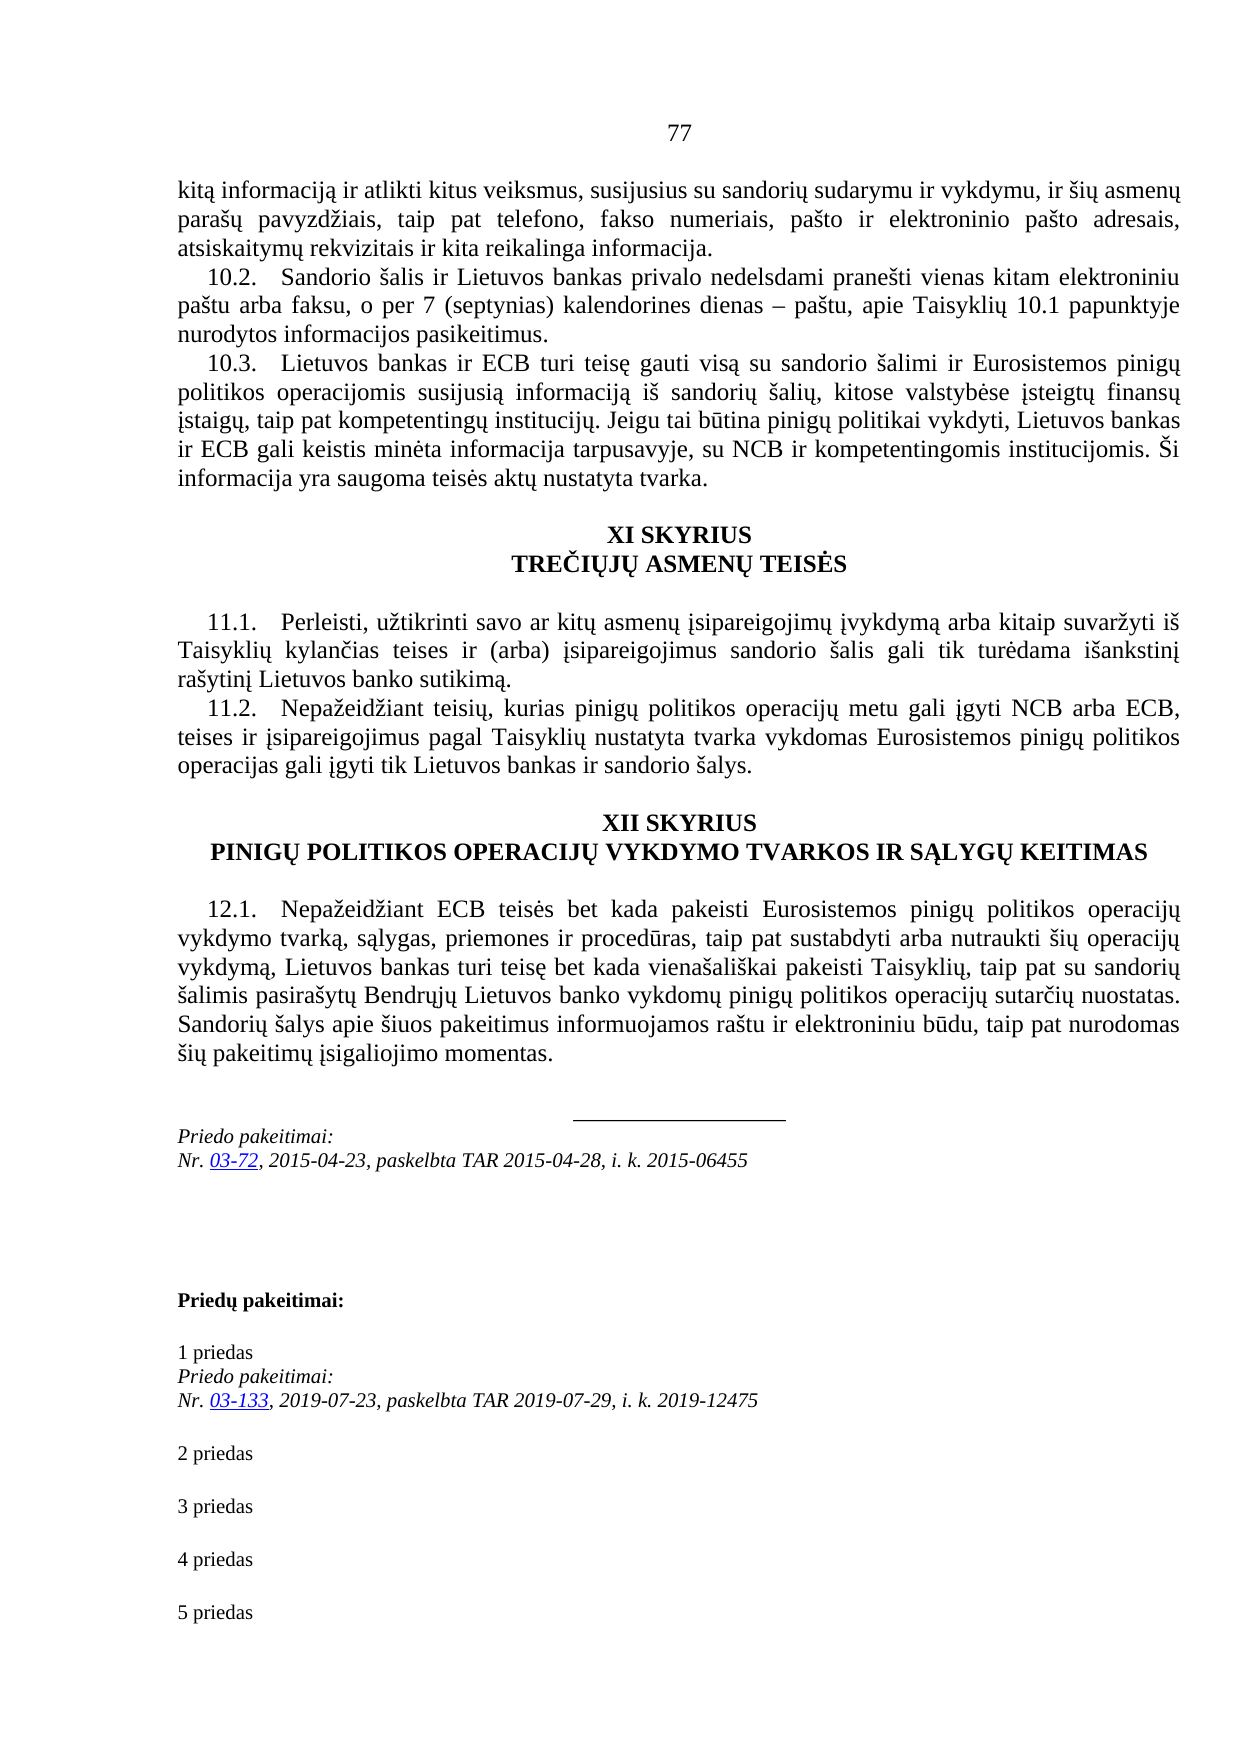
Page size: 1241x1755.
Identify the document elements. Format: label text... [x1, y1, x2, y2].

text 11.1. Perleisti, užtikrinti savo ar kitų asmenų įsipareigojimų įvykdymą arba kitaip suvaržyti iš Taisyklių kylančias teises ir (arba) įsipareigojimus sandorio šalis gali tik turėdama išankstinį rašytinį Lietuvos banko sutikimą. [177, 607, 1181, 693]
text Priedo pakeitimai: [177, 1124, 1181, 1148]
text TREČIŲJŲ ASMENŲ TEISĖS [177, 549, 1181, 578]
text 3 priedas [177, 1494, 1181, 1518]
text 4 priedas [177, 1547, 1181, 1571]
text 5 priedas [177, 1600, 1181, 1624]
text 10.3. Lietuvos bankas ir ECB turi teisę gauti visą su sandorio šalimi ir Eurosistemos pinigų politikos operacijomis susijusią informaciją iš sandorių šalių, kitose valstybėse įsteigtų finansų įstaigų, taip pat kompetentingų institucijų. Jeigu tai būtina pinigų politikai vykdyti, Lietuvos bankas ir ECB gali keistis minėta informacija tarpusavyje, su NCB ir kompetentingomis institucijomis. Ši informacija yra saugoma teisės aktų nustatyta tvarka. [177, 348, 1181, 492]
text PINIGŲ POLITIKOS OPERACIJŲ VYKDYMO TVARKOS IR SĄLYGŲ KEITIMAS [177, 837, 1181, 866]
text kitą informaciją ir atlikti kitus veiksmus, susijusius su sandorių sudarymu ir vykdymu, ir šių asmenų parašų pavyzdžiais, taip pat telefono, fakso numeriais, pašto ir elektroninio pašto adresais, atsiskaitymų rekvizitais ir kita reikalinga informacija. [177, 176, 1181, 262]
text Priedų pakeitimai: [177, 1287, 1181, 1312]
text _________________ [177, 1096, 1181, 1124]
text XII SKYRIUS [177, 808, 1181, 837]
text 1 priedas [177, 1340, 1181, 1364]
text 10.2. Sandorio šalis ir Lietuvos bankas privalo nedelsdami pranešti vienas kitam elektroniniu paštu arba faksu, o per 7 (septynias) kalendorines dienas – paštu, apie Taisyklių 10.1 papunktyje nurodytos informacijos pasikeitimus. [177, 262, 1181, 348]
text 2 priedas [177, 1441, 1181, 1465]
text XI SKYRIUS [177, 521, 1181, 549]
text 11.2. Nepažeidžiant teisių, kurias pinigų politikos operacijų metu gali įgyti NCB arba ECB, teises ir įsipareigojimus pagal Taisyklių nustatyta tvarka vykdomas Eurosistemos pinigų politikos operacijas gali įgyti tik Lietuvos bankas ir sandorio šalys. [177, 693, 1181, 779]
text 12.1. Nepažeidžiant ECB teisės bet kada pakeisti Eurosistemos pinigų politikos operacijų vykdymo tvarką, sąlygas, priemones ir procedūras, taip pat sustabdyti arba nutraukti šių operacijų vykdymą, Lietuvos bankas turi teisę bet kada vienašališkai pakeisti Taisyklių, taip pat su sandorių šalimis pasirašytų Bendrųjų Lietuvos banko vykdomų pinigų politikos operacijų sutarčių nuostatas. Sandorių šalys apie šiuos pakeitimus informuojamos raštu ir elektroniniu būdu, taip pat nurodomas šių pakeitimų įsigaliojimo momentas. [177, 894, 1181, 1067]
text Nr. 03-133, 2019-07-23, paskelbta TAR 2019-07-29, i. k. 2019-12475 [177, 1388, 1181, 1412]
text Priedo pakeitimai: [177, 1364, 1181, 1388]
text Nr. 03-72, 2015-04-23, paskelbta TAR 2015-04-28, i. k. 2015-06455 [177, 1148, 1181, 1172]
